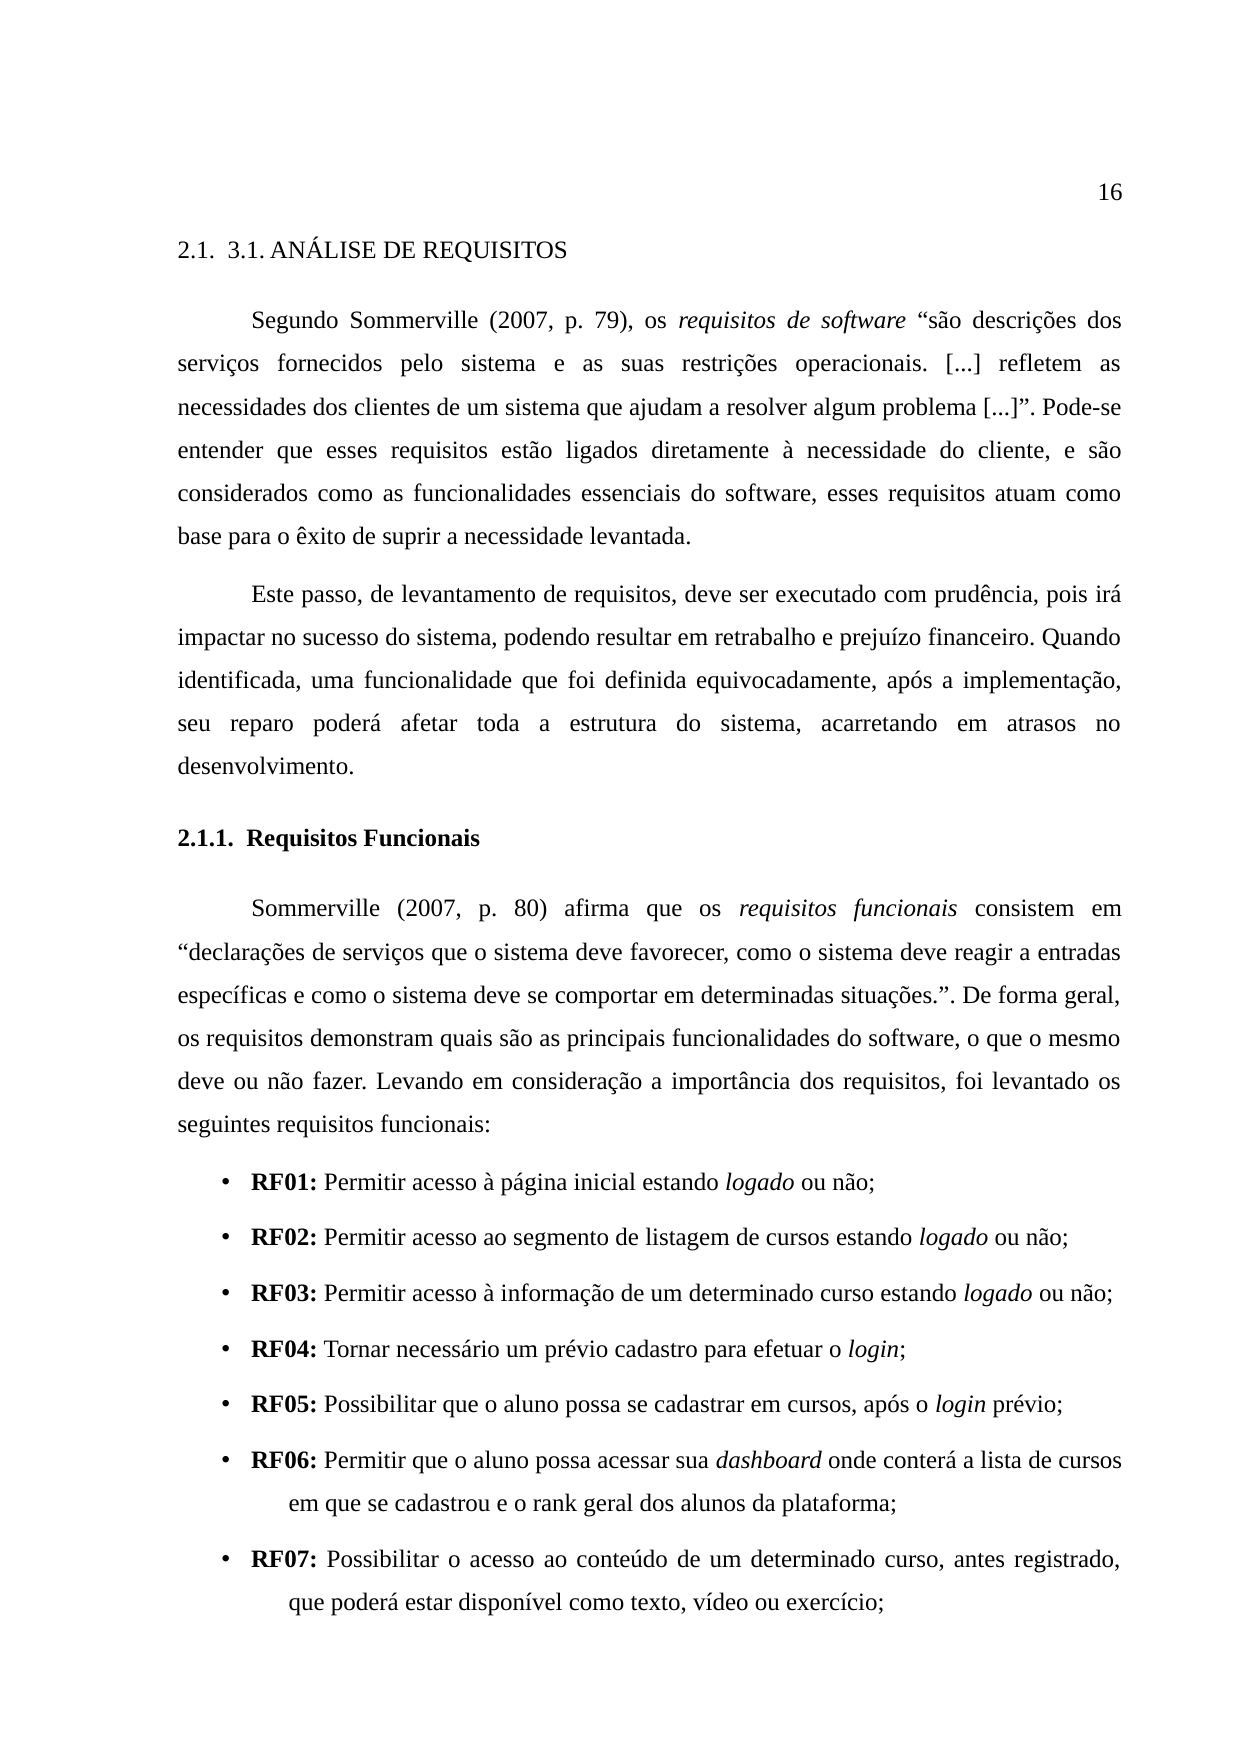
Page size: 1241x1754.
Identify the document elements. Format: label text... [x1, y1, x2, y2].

list RF06: Permitir que o aluno possa acessar sua dashboard onde conterá a lista de cursos em que se cadastrou e o rank geral dos alunos da plataforma; [221, 1445, 1122, 1517]
list RF04: Tornar necessário um prévio cadastro para efetuar o login; [221, 1334, 1122, 1362]
list RF03: Permitir acesso à informação de um determinado curso estando logado ou não; [221, 1278, 1122, 1307]
subtitle Requisitos Funcionais [177, 823, 1122, 852]
text Sommerville (2007, p. 80) afirma que os requisitos funcionais consistem em “declarações de serviços que o sistema deve favorecer, como o sistema deve reagir a entradas específicas e como o sistema deve se comportar em determinadas situações.”. De forma geral, os requisitos demonstram quais são as principais funcionalidades do software, o que o mesmo deve ou não fazer. Levando em consideração a importância dos requisitos, foi levantado os seguintes requisitos funcionais: [177, 893, 1122, 1138]
list RF02: Permitir acesso ao segmento de listagem de cursos estando logado ou não; [221, 1222, 1122, 1251]
list RF05: Possibilitar que o aluno possa se cadastrar em cursos, após o login prévio; [221, 1389, 1122, 1418]
text Este passo, de levantamento de requisitos, deve ser executado com prudência, pois irá impactar no sucesso do sistema, podendo resultar em retrabalho e prejuízo financeiro. Quando identificada, uma funcionalidade que foi definida equivocadamente, após a implementação, seu reparo poderá afetar toda a estrutura do sistema, acarretando em atrasos no desenvolvimento. [177, 579, 1122, 780]
list RF01: Permitir acesso à página inicial estando logado ou não; [221, 1167, 1122, 1196]
subtitle 3.1. ANÁLISE DE REQUISITOS [177, 235, 1122, 264]
list RF07: Possibilitar o acesso ao conteúdo de um determinado curso, antes registrado, que poderá estar disponível como texto, vídeo ou exercício; [221, 1544, 1122, 1616]
text Segundo Sommerville (2007, p. 79), os requisitos de software “são descrições dos serviços fornecidos pelo sistema e as suas restrições operacionais. [...] refletem as necessidades dos clientes de um sistema que ajudam a resolver algum problema [...]”. Pode-se entender que esses requisitos estão ligados diretamente à necessidade do cliente, e são considerados como as funcionalidades essenciais do software, esses requisitos atuam como base para o êxito de suprir a necessidade levantada. [177, 305, 1122, 550]
